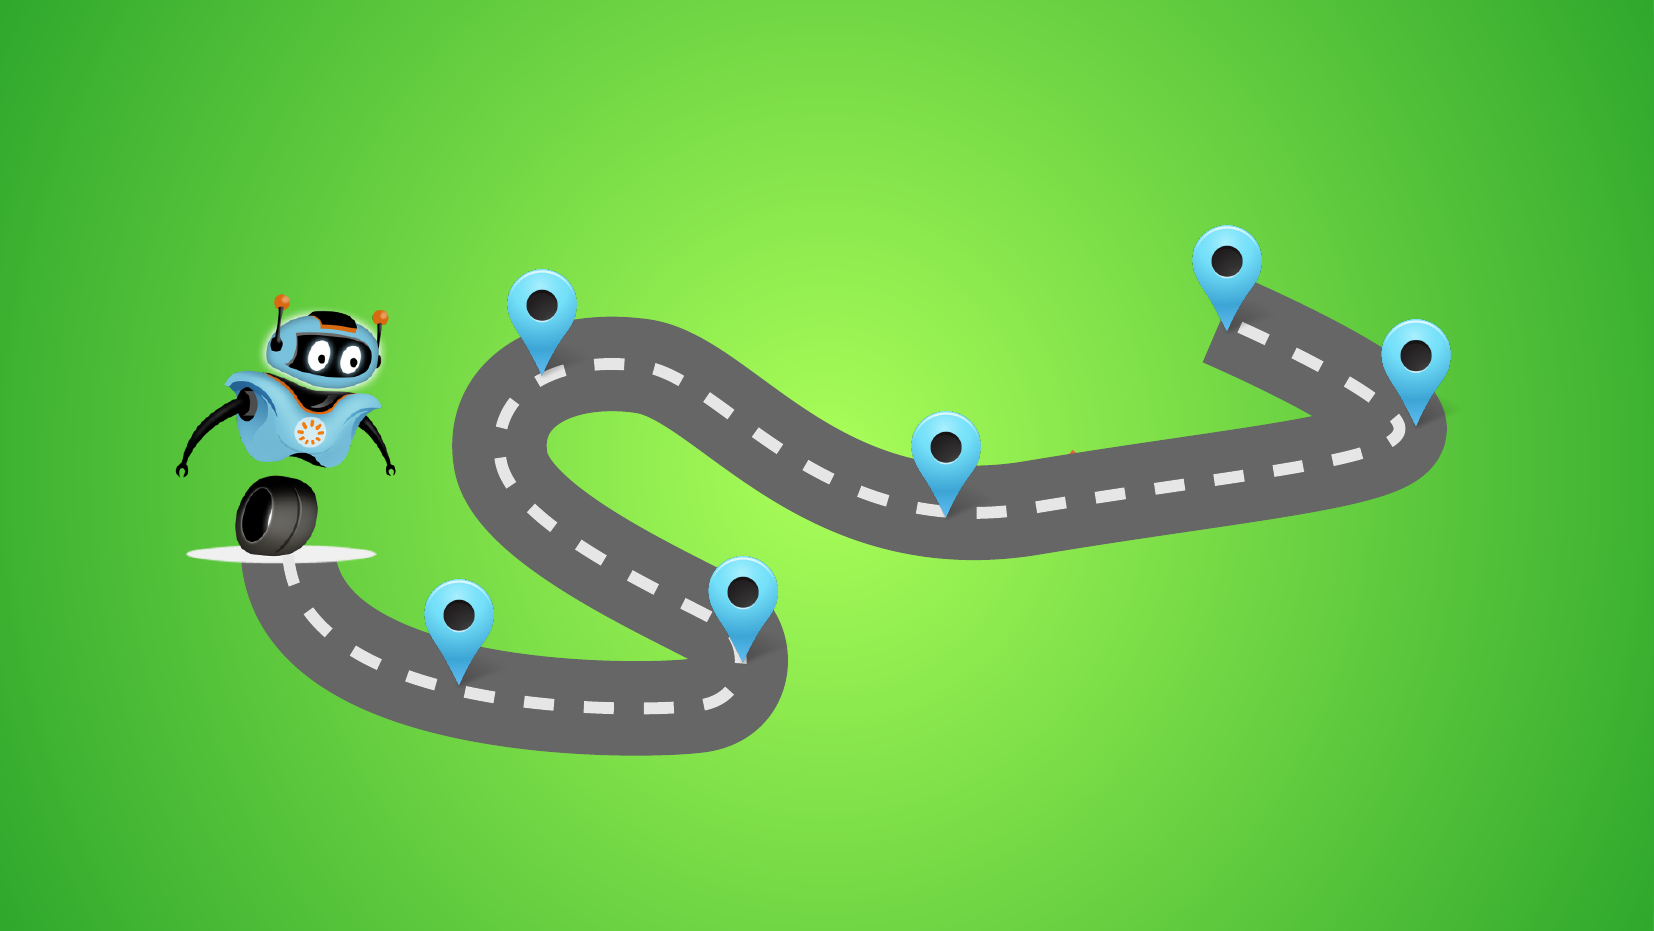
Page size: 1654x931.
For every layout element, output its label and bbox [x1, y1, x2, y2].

picture [135, 271, 514, 688]
picture [1361, 318, 1471, 429]
picture [688, 555, 798, 665]
picture [1172, 224, 1282, 334]
picture [891, 410, 1001, 520]
picture [487, 268, 597, 378]
